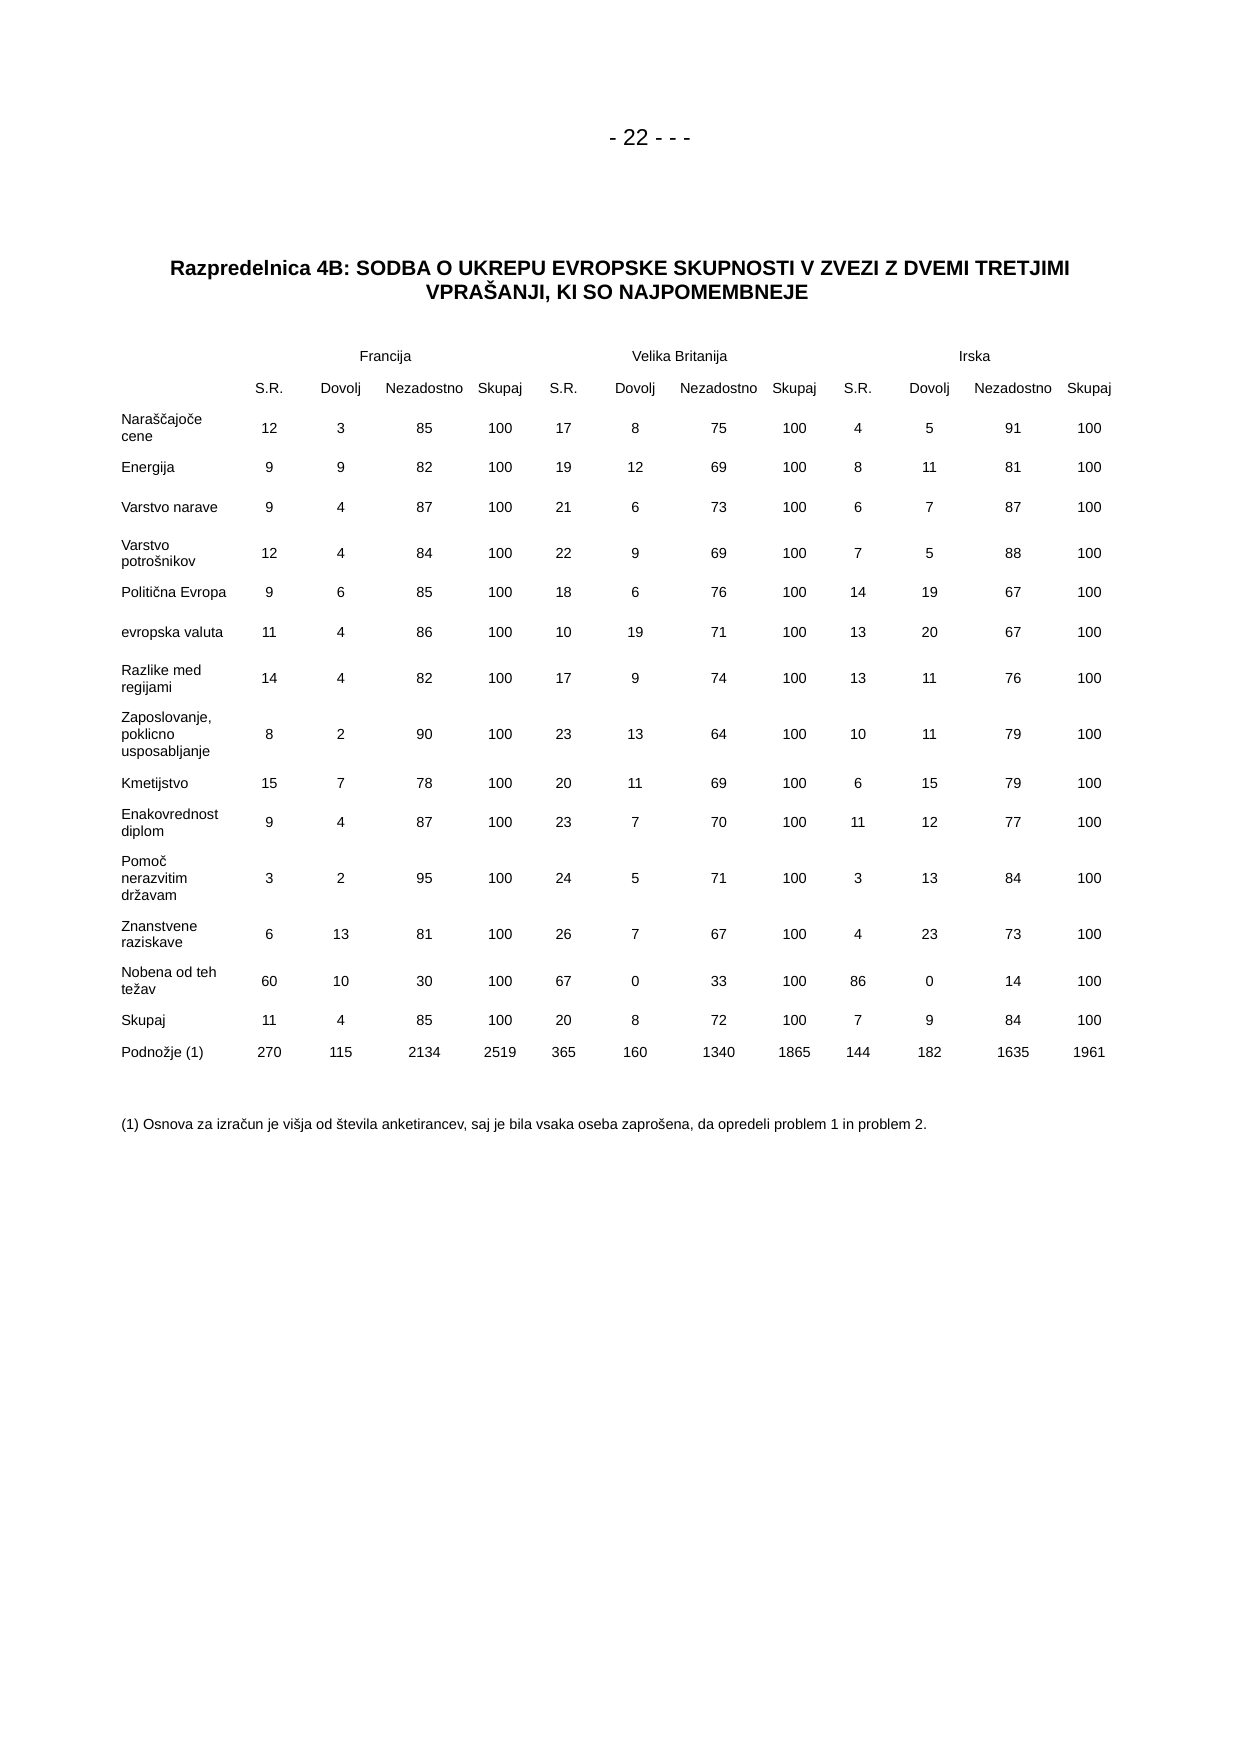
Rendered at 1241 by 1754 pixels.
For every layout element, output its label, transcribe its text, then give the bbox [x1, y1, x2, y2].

table_cell 23 [533, 702, 594, 767]
table_cell 1865 [762, 1036, 827, 1069]
table_cell 82 [381, 451, 467, 483]
table_cell 88 [970, 530, 1056, 576]
table_cell 100 [1056, 451, 1122, 483]
table_cell Dovolj [300, 372, 381, 404]
table_cell 67 [970, 609, 1056, 655]
table_cell 182 [889, 1036, 970, 1069]
table_cell 23 [889, 911, 970, 957]
table_cell 4 [300, 799, 381, 846]
table_cell 73 [970, 911, 1056, 957]
table_cell 86 [827, 958, 889, 1004]
table_cell 87 [381, 484, 467, 530]
table_cell 6 [595, 576, 676, 609]
table_cell [533, 1069, 594, 1101]
table_cell 100 [1056, 655, 1122, 702]
table_cell 15 [889, 767, 970, 799]
table_cell S.R. [827, 372, 889, 404]
table_cell Dovolj [889, 372, 970, 404]
table_cell 100 [762, 576, 827, 609]
table_cell 10 [533, 609, 594, 655]
table_cell 2 [300, 846, 381, 911]
table_cell 7 [595, 911, 676, 957]
table_cell [238, 308, 300, 340]
table_cell 9 [238, 451, 300, 483]
table_cell 85 [381, 405, 467, 451]
table_cell 100 [762, 609, 827, 655]
table_cell 71 [676, 609, 762, 655]
table_cell Politična Evropa [118, 576, 238, 609]
table_cell 13 [300, 911, 381, 957]
table_cell 9 [238, 576, 300, 609]
table_cell 9 [595, 655, 676, 702]
table_cell 14 [827, 576, 889, 609]
table_cell 100 [1056, 576, 1122, 609]
table_cell Nezadostno [381, 372, 467, 404]
table_cell [1056, 308, 1122, 340]
table_cell [970, 308, 1056, 340]
table_cell 1961 [1056, 1036, 1122, 1069]
table_cell 22 [533, 530, 594, 576]
table_cell 26 [533, 911, 594, 957]
table_cell 17 [533, 655, 594, 702]
table_cell Varstvo potrošnikov [118, 530, 238, 576]
table_cell 0 [889, 958, 970, 1004]
table_cell 100 [1056, 767, 1122, 799]
table_cell 160 [595, 1036, 676, 1069]
table_cell 73 [676, 484, 762, 530]
table_cell 81 [381, 911, 467, 957]
table_cell [762, 1069, 827, 1101]
table_cell 81 [970, 451, 1056, 483]
table_cell 84 [381, 530, 467, 576]
table_cell 100 [468, 451, 532, 483]
table_cell 33 [676, 958, 762, 1004]
table_cell 85 [381, 1004, 467, 1036]
table_cell 14 [238, 655, 300, 702]
table_cell 19 [533, 451, 594, 483]
table_cell 76 [970, 655, 1056, 702]
table_cell 100 [468, 911, 532, 957]
table_cell 30 [381, 958, 467, 1004]
table_cell 100 [1056, 911, 1122, 957]
table_cell [533, 308, 594, 340]
table_cell 82 [381, 655, 467, 702]
table_cell 95 [381, 846, 467, 911]
table_cell 100 [1056, 702, 1122, 767]
table_cell 67 [533, 958, 594, 1004]
table_cell 100 [1056, 484, 1122, 530]
table_cell 9 [238, 799, 300, 846]
table_cell 71 [676, 846, 762, 911]
table_cell 100 [468, 484, 532, 530]
table_cell [595, 1069, 676, 1101]
table_cell [970, 1069, 1056, 1101]
table_cell 17 [533, 405, 594, 451]
table_cell 100 [468, 609, 532, 655]
table_cell [118, 308, 238, 340]
table_cell 5 [889, 530, 970, 576]
table_cell 100 [1056, 846, 1122, 911]
table_cell 77 [970, 799, 1056, 846]
table_cell Znanstvene raziskave [118, 911, 238, 957]
table_cell 20 [533, 767, 594, 799]
table_cell 100 [762, 767, 827, 799]
table_cell 270 [238, 1036, 300, 1069]
table_cell 4 [300, 1004, 381, 1036]
table_cell 100 [762, 405, 827, 451]
table_cell 3 [238, 846, 300, 911]
table_cell 9 [889, 1004, 970, 1036]
table_cell 4 [300, 609, 381, 655]
table_cell Velika Britanija [533, 340, 827, 372]
table_cell 12 [889, 799, 970, 846]
table_cell Kmetijstvo [118, 767, 238, 799]
table_cell [118, 372, 238, 404]
table_cell 11 [889, 702, 970, 767]
table_cell 90 [381, 702, 467, 767]
table_cell 11 [238, 609, 300, 655]
table_cell 100 [762, 451, 827, 483]
table_cell 23 [533, 799, 594, 846]
table_cell 60 [238, 958, 300, 1004]
table_cell Skupaj [468, 372, 532, 404]
table_cell [676, 1069, 762, 1101]
table_cell 100 [762, 530, 827, 576]
table_cell S.R. [533, 372, 594, 404]
table_cell [118, 1069, 238, 1101]
table_cell 69 [676, 767, 762, 799]
table_cell Nobena od teh težav [118, 958, 238, 1004]
table_cell 0 [595, 958, 676, 1004]
table_cell 67 [970, 576, 1056, 609]
table_cell 8 [595, 1004, 676, 1036]
table_cell 100 [468, 799, 532, 846]
table_cell [889, 308, 970, 340]
table_cell 75 [676, 405, 762, 451]
table_cell 12 [595, 451, 676, 483]
table_cell 9 [595, 530, 676, 576]
table_cell 100 [762, 846, 827, 911]
table_cell Nezadostno [676, 372, 762, 404]
table_cell 2 [300, 702, 381, 767]
table_cell [300, 308, 381, 340]
table_cell 6 [827, 484, 889, 530]
table_cell Energija [118, 451, 238, 483]
table_cell Razlike med regijami [118, 655, 238, 702]
table_cell 84 [970, 1004, 1056, 1036]
table_cell 70 [676, 799, 762, 846]
table_cell 4 [827, 405, 889, 451]
table_cell 15 [238, 767, 300, 799]
table_cell [300, 1069, 381, 1101]
table_cell 1635 [970, 1036, 1056, 1069]
table_cell 7 [889, 484, 970, 530]
table_cell 7 [595, 799, 676, 846]
table_cell 100 [468, 958, 532, 1004]
table_cell 100 [1056, 1004, 1122, 1036]
table_header Razpredelnica 4B: SODBA O UKREPU EVROPSKE SKUPNOSTI V ZVEZI Z DVEMI TRETJIMI VPRAŠANJI, KI SO NAJPOMEMBNEJE [118, 252, 1122, 307]
table_cell 100 [1056, 609, 1122, 655]
table_cell 100 [1056, 799, 1122, 846]
table_cell 13 [889, 846, 970, 911]
table_cell 6 [300, 576, 381, 609]
table_cell 100 [468, 530, 532, 576]
table_cell 6 [595, 484, 676, 530]
table_cell 4 [300, 530, 381, 576]
table_cell evropska valuta [118, 609, 238, 655]
table_cell 78 [381, 767, 467, 799]
table_cell Skupaj [1056, 372, 1122, 404]
table_cell 3 [827, 846, 889, 911]
table_cell 100 [468, 846, 532, 911]
table_cell [762, 308, 827, 340]
table_cell 100 [468, 576, 532, 609]
table_cell [118, 340, 238, 372]
table_cell 100 [468, 1004, 532, 1036]
table_cell 100 [762, 911, 827, 957]
table_cell 2134 [381, 1036, 467, 1069]
table_cell 100 [468, 702, 532, 767]
table_cell [889, 1069, 970, 1101]
table_cell 64 [676, 702, 762, 767]
table_cell 10 [300, 958, 381, 1004]
table_cell [827, 1069, 889, 1101]
table_cell 21 [533, 484, 594, 530]
table_cell Pomoč nerazvitim državam [118, 846, 238, 911]
table_cell 84 [970, 846, 1056, 911]
table_cell 91 [970, 405, 1056, 451]
table_cell 1340 [676, 1036, 762, 1069]
table_cell 20 [533, 1004, 594, 1036]
table_cell [468, 308, 532, 340]
table_cell 144 [827, 1036, 889, 1069]
table_cell Enakovrednost diplom [118, 799, 238, 846]
table_cell 7 [827, 1004, 889, 1036]
table_cell 5 [595, 846, 676, 911]
table_cell [238, 1069, 300, 1101]
table_cell 6 [827, 767, 889, 799]
table_cell 7 [300, 767, 381, 799]
table_cell Irska [827, 340, 1122, 372]
table_cell Zaposlovanje, poklicno usposabljanje [118, 702, 238, 767]
table_cell 87 [970, 484, 1056, 530]
table_cell 86 [381, 609, 467, 655]
table_cell 12 [238, 405, 300, 451]
table_cell 11 [827, 799, 889, 846]
table_cell 6 [238, 911, 300, 957]
table_cell 69 [676, 530, 762, 576]
table_cell 2519 [468, 1036, 532, 1069]
table_cell 8 [595, 405, 676, 451]
table_cell 79 [970, 767, 1056, 799]
table_cell 67 [676, 911, 762, 957]
table_cell [676, 308, 762, 340]
table_cell 69 [676, 451, 762, 483]
table_cell 11 [595, 767, 676, 799]
table_cell 74 [676, 655, 762, 702]
table_cell 11 [889, 451, 970, 483]
table_cell Naraščajoče cene [118, 405, 238, 451]
table_cell [381, 1069, 467, 1101]
table_cell [381, 308, 467, 340]
table_cell Podnožje (1) [118, 1036, 238, 1069]
table_cell 87 [381, 799, 467, 846]
table_cell 100 [762, 655, 827, 702]
table_cell 8 [238, 702, 300, 767]
table_cell 100 [1056, 405, 1122, 451]
table_cell S.R. [238, 372, 300, 404]
table_cell [595, 308, 676, 340]
table_cell 12 [238, 530, 300, 576]
table_cell 4 [300, 484, 381, 530]
table_cell Dovolj [595, 372, 676, 404]
table_cell [827, 308, 889, 340]
table_cell (1) Osnova za izračun je višja od števila anketirancev, saj je bila vsaka oseba zaprošena, da opredeli problem 1 in problem 2. [118, 1101, 1122, 1147]
table_cell 9 [238, 484, 300, 530]
table_cell Francija [238, 340, 532, 372]
table_cell 4 [300, 655, 381, 702]
table_cell 10 [827, 702, 889, 767]
table_cell 79 [970, 702, 1056, 767]
table_cell 100 [762, 958, 827, 1004]
table_cell 100 [762, 702, 827, 767]
table_cell 85 [381, 576, 467, 609]
table_cell Varstvo narave [118, 484, 238, 530]
table_cell 7 [827, 530, 889, 576]
table_cell 20 [889, 609, 970, 655]
table_cell 24 [533, 846, 594, 911]
table_cell 14 [970, 958, 1056, 1004]
table_cell 115 [300, 1036, 381, 1069]
table_cell 13 [827, 609, 889, 655]
table_cell 100 [762, 484, 827, 530]
table_cell Nezadostno [970, 372, 1056, 404]
table_cell 100 [468, 405, 532, 451]
table_cell 100 [762, 799, 827, 846]
table_cell 100 [1056, 958, 1122, 1004]
table_cell Skupaj [762, 372, 827, 404]
table_cell 100 [1056, 530, 1122, 576]
table_cell 18 [533, 576, 594, 609]
table_cell [1056, 1069, 1122, 1101]
table_cell 100 [468, 655, 532, 702]
table_cell 13 [595, 702, 676, 767]
table_cell 4 [827, 911, 889, 957]
table_cell [468, 1069, 532, 1101]
table_cell 3 [300, 405, 381, 451]
table_cell 19 [889, 576, 970, 609]
table_cell 100 [468, 767, 532, 799]
table_cell Skupaj [118, 1004, 238, 1036]
table_cell 11 [238, 1004, 300, 1036]
table_cell 365 [533, 1036, 594, 1069]
table_cell 11 [889, 655, 970, 702]
table_cell 100 [762, 1004, 827, 1036]
table_cell 13 [827, 655, 889, 702]
table_cell 8 [827, 451, 889, 483]
table_cell 19 [595, 609, 676, 655]
table_cell 9 [300, 451, 381, 483]
table_cell 72 [676, 1004, 762, 1036]
table_cell 76 [676, 576, 762, 609]
table_cell 5 [889, 405, 970, 451]
